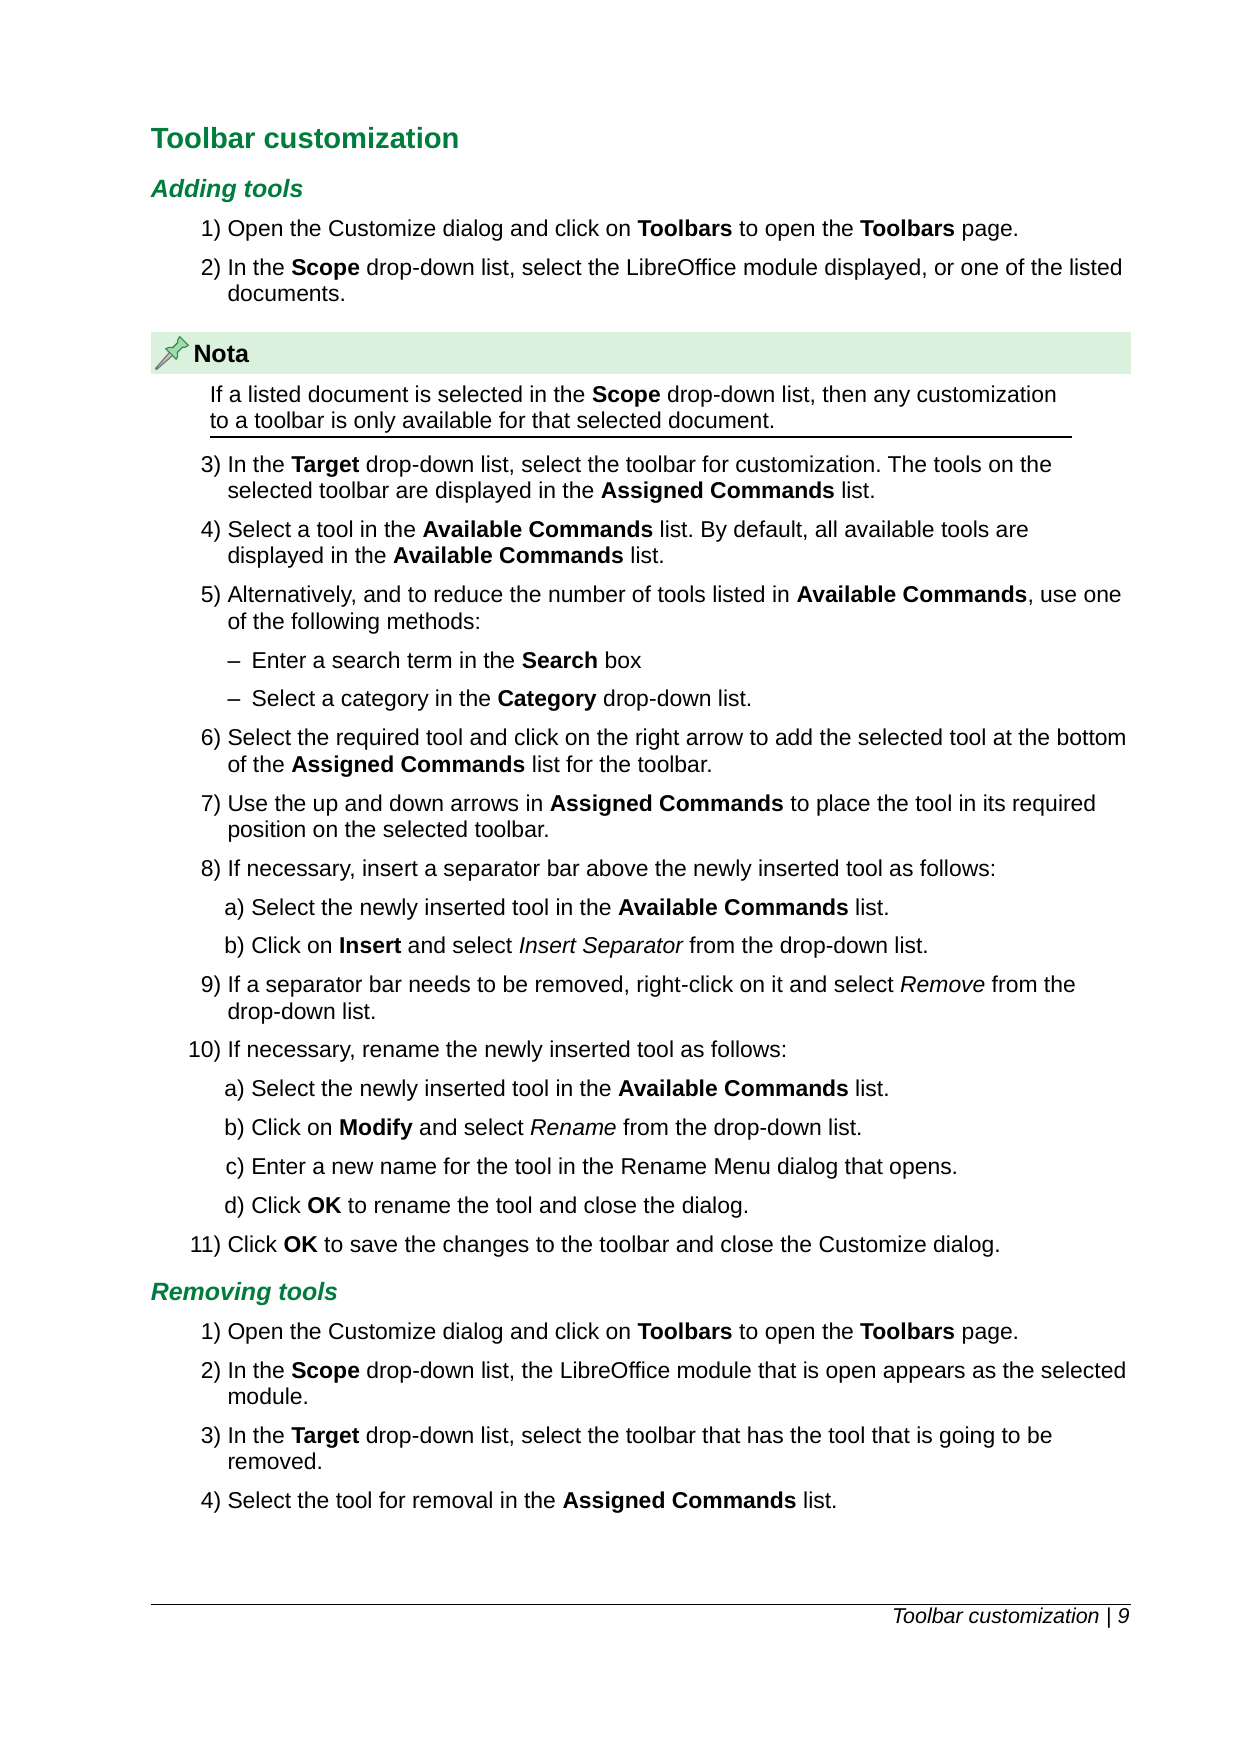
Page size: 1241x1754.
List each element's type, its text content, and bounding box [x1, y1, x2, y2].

subtitle Toolbar customization [151, 121, 1131, 154]
list Enter a new name for the tool in the Rename Menu dialog that opens. [251, 1153, 1131, 1179]
subtitle Nota [193, 332, 1131, 374]
list In the Scope drop-down list, the LibreOffice module that is open appears as the selected module. [227, 1357, 1131, 1409]
list In the Scope drop‑down list, select the LibreOffice module displayed, or one of the listed documents. [227, 254, 1131, 307]
list Enter a search term in the Search box [227, 647, 1131, 673]
list Click OK to save the changes to the toolbar and close the Customize dialog. [227, 1231, 1131, 1257]
list Use the up and down arrows in Assigned Commands to place the tool in its required position on the selected toolbar. [227, 789, 1131, 842]
list Click on Insert and select Insert Separator from the drop‑down list. [251, 932, 1131, 959]
list Select the newly inserted tool in the Available Commands list. [251, 893, 1131, 920]
text If a listed document is selected in the Scope drop‑down list, then any customization to a toolbar is only available for that selected document. [209, 381, 1072, 438]
list Select a tool in the Available Commands list. By default, all available tools are displayed in the Available Commands list. [227, 516, 1131, 569]
list Open the Customize dialog and click on Toolbars to open the Toolbars page. [227, 215, 1131, 242]
list Alternatively, and to reduce the number of tools listed in Available Commands, use one of the following methods: [227, 581, 1131, 634]
list In the Target drop‑down list, select the toolbar for customization. The tools on the selected toolbar are displayed in the Assigned Commands list. [227, 451, 1131, 504]
subtitle Adding tools [151, 174, 1131, 203]
list Select the required tool and click on the right arrow to add the selected tool at the bottom of the Assigned Commands list for the toolbar. [227, 724, 1131, 777]
list Select the newly inserted tool in the Available Commands list. [251, 1075, 1131, 1102]
list Click on Modify and select Rename from the drop‑down list. [251, 1114, 1131, 1141]
list In the Target drop‑down list, select the toolbar that has the tool that is going to be removed. [227, 1422, 1131, 1474]
list If necessary, rename the newly inserted tool as follows: [227, 1036, 1131, 1063]
list Click OK to rename the tool and close the dialog. [251, 1192, 1131, 1218]
list If a separator bar needs to be removed, right‑click on it and select Remove from the drop‑down list. [227, 971, 1131, 1024]
list Select a category in the Category drop‑down list. [227, 685, 1131, 712]
list Select the tool for removal in the Assigned Commands list. [227, 1487, 1131, 1513]
list If necessary, insert a separator bar above the newly inserted tool as follows: [227, 855, 1131, 881]
list Open the Customize dialog and click on Toolbars to open the Toolbars page. [227, 1318, 1131, 1344]
subtitle Removing tools [151, 1277, 1131, 1305]
